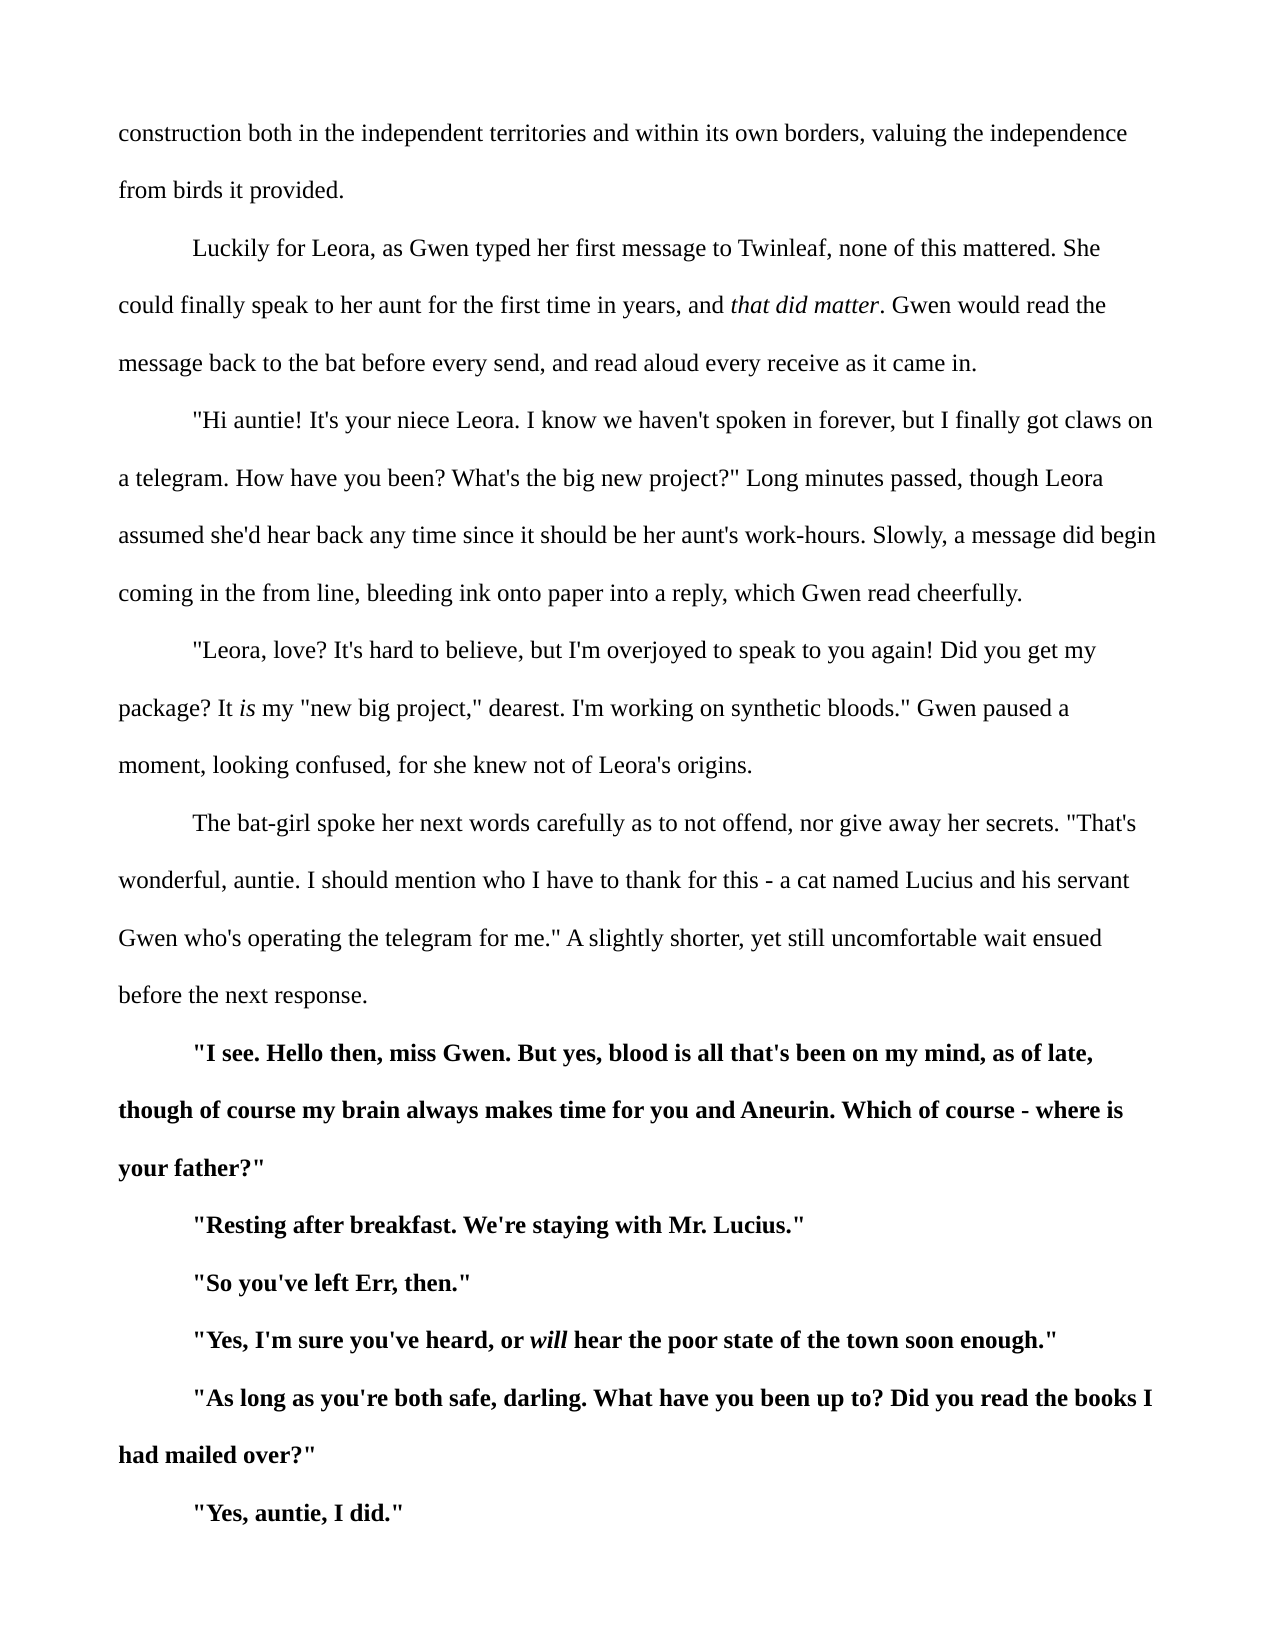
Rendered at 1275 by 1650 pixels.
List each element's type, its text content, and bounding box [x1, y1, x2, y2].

text "Hi auntie! It's your niece Leora. I know we haven't spoken in forever, but I finally got claws on a telegram. How have you been? What's the big new project?" Long minutes passed, though Leora assumed she'd hear back any time since it should be her aunt's work-hours. Slowly, a message did begin coming in the from line, bleeding ink onto paper into a reply, which Gwen read cheerfully. [118, 406, 1157, 607]
text "I see. Hello then, miss Gwen. But yes, blood is all that's been on my mind, as of late, though of course my brain always makes time for you and Aneurin. Which of course - where is your father?" [118, 1038, 1157, 1182]
text "As long as you're both safe, darling. What have you been up to? Did you read the books I had mailed over?" [118, 1383, 1157, 1469]
text "Yes, auntie, I did." [118, 1498, 1157, 1527]
text "Leora, love? It's hard to believe, but I'm overjoyed to speak to you again! Did you get my package? It is my "new big project," dearest. I'm working on synthetic bloods." Gwen paused a moment, looking confused, for she knew not of Leora's origins. [118, 636, 1157, 779]
text construction both in the independent territories and within its own borders, valuing the independence from birds it provided. [118, 118, 1157, 204]
text "Resting after breakfast. We're staying with Mr. Lucius." [118, 1211, 1157, 1239]
text The bat-girl spoke her next words carefully as to not offend, nor give away her secrets. "That's wonderful, auntie. I should mention who I have to thank for this - a cat named Lucius and his servant Gwen who's operating the telegram for me." A slightly shorter, yet still uncomfortable wait ensued before the next response. [118, 808, 1157, 1009]
text "Yes, I'm sure you've heard, or will hear the poor state of the town soon enough." [118, 1326, 1157, 1354]
text Luckily for Leora, as Gwen typed her first message to Twinleaf, none of this mattered. She could finally speak to her aunt for the first time in years, and that did matter. Gwen would read the message back to the bat before every send, and read aloud every receive as it came in. [118, 233, 1157, 377]
text "So you've left Err, then." [118, 1268, 1157, 1297]
